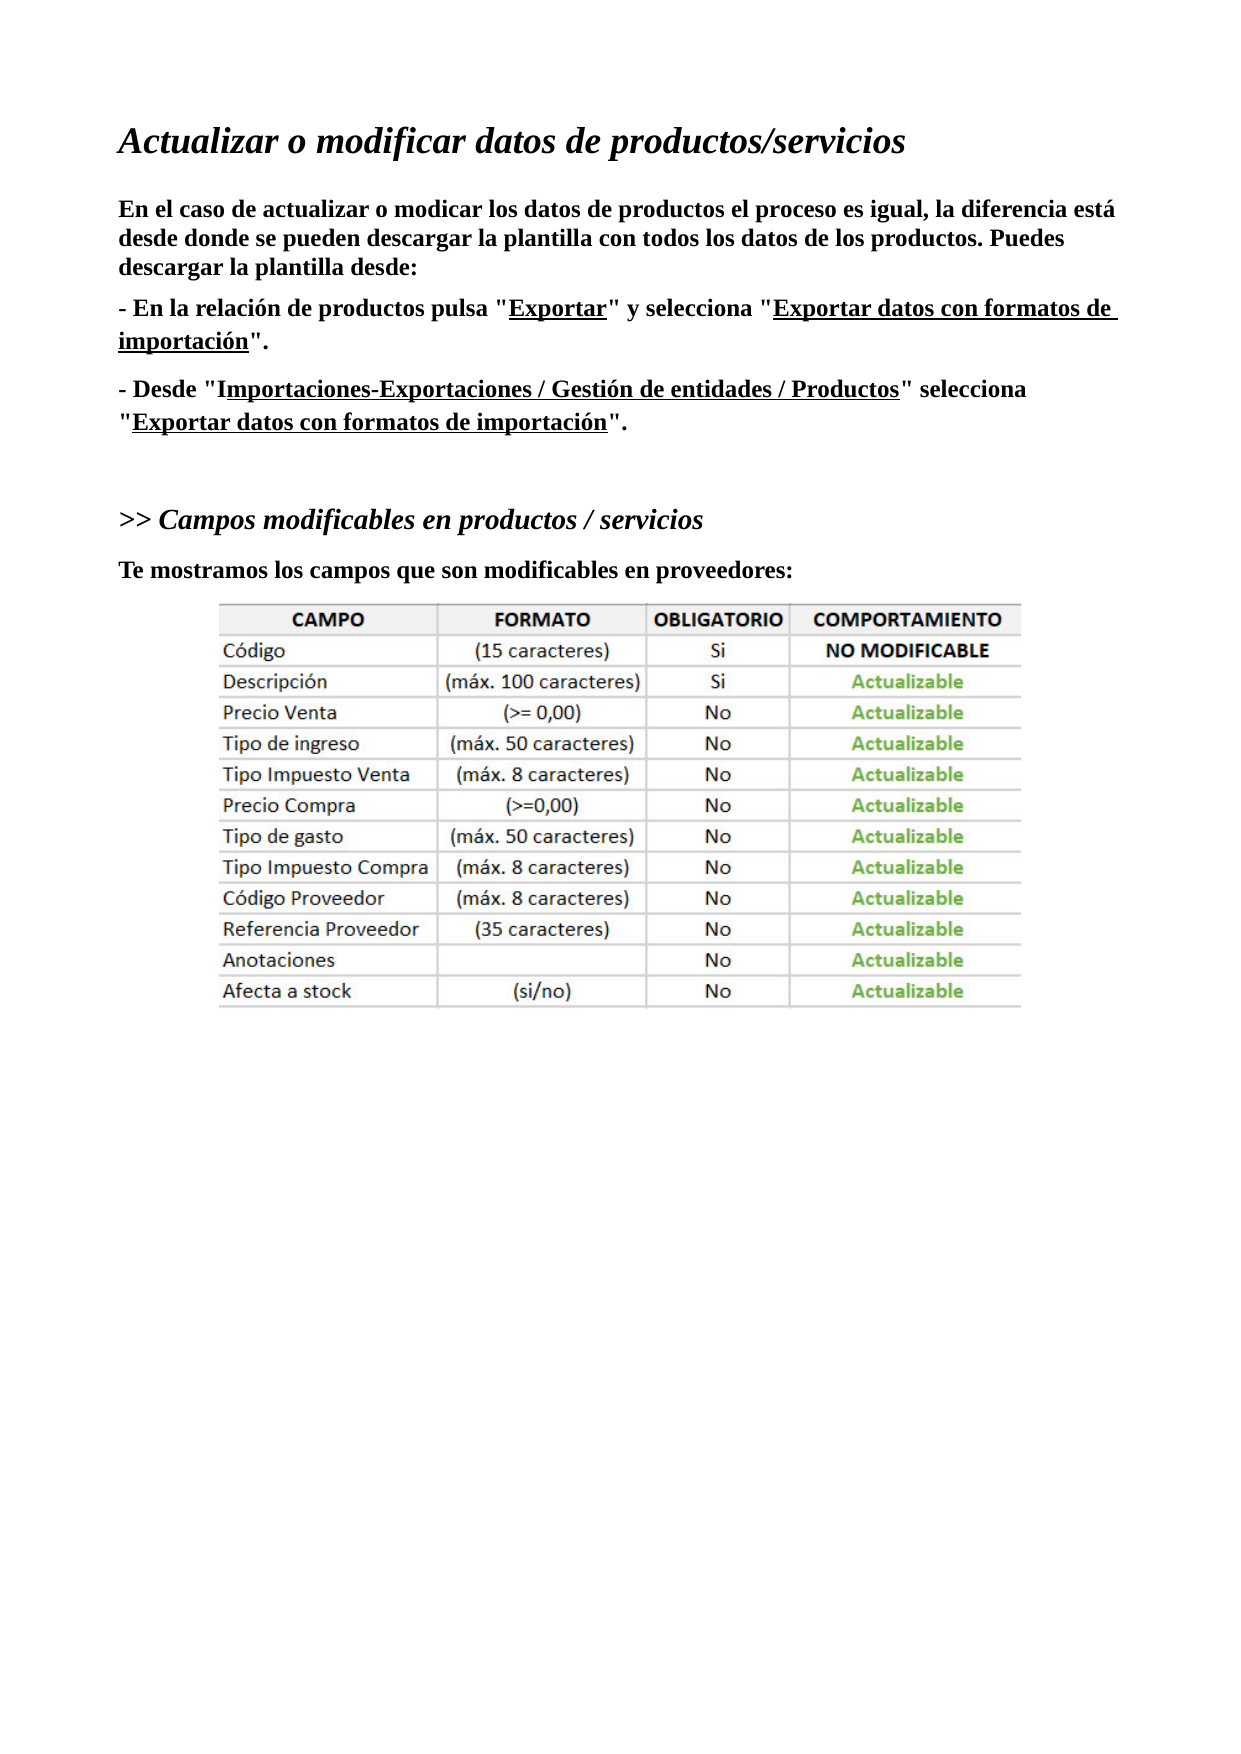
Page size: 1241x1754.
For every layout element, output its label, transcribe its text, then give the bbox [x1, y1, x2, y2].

subtitle En el caso de actualizar o modicar los datos de productos el proceso es igual, la diferencia está desde donde se pueden descargar la plantilla con todos los datos de los productos. Puedes descargar la plantilla desde: [118, 194, 1122, 281]
text - En la relación de productos pulsa "Exportar" y selecciona "Exportar datos con formatos de importación". [118, 293, 1122, 355]
text >> Campos modificables en productos / servicios [118, 502, 1122, 536]
subtitle Actualizar o modificar datos de productos/servicios [118, 118, 1122, 161]
text Te mostramos los campos que son modificables en proveedores: [118, 555, 1122, 584]
picture [219, 603, 1022, 1009]
text - Desde "Importaciones-Exportaciones / Gestión de entidades / Productos" selecciona "Exportar datos con formatos de importación". [118, 374, 1122, 436]
